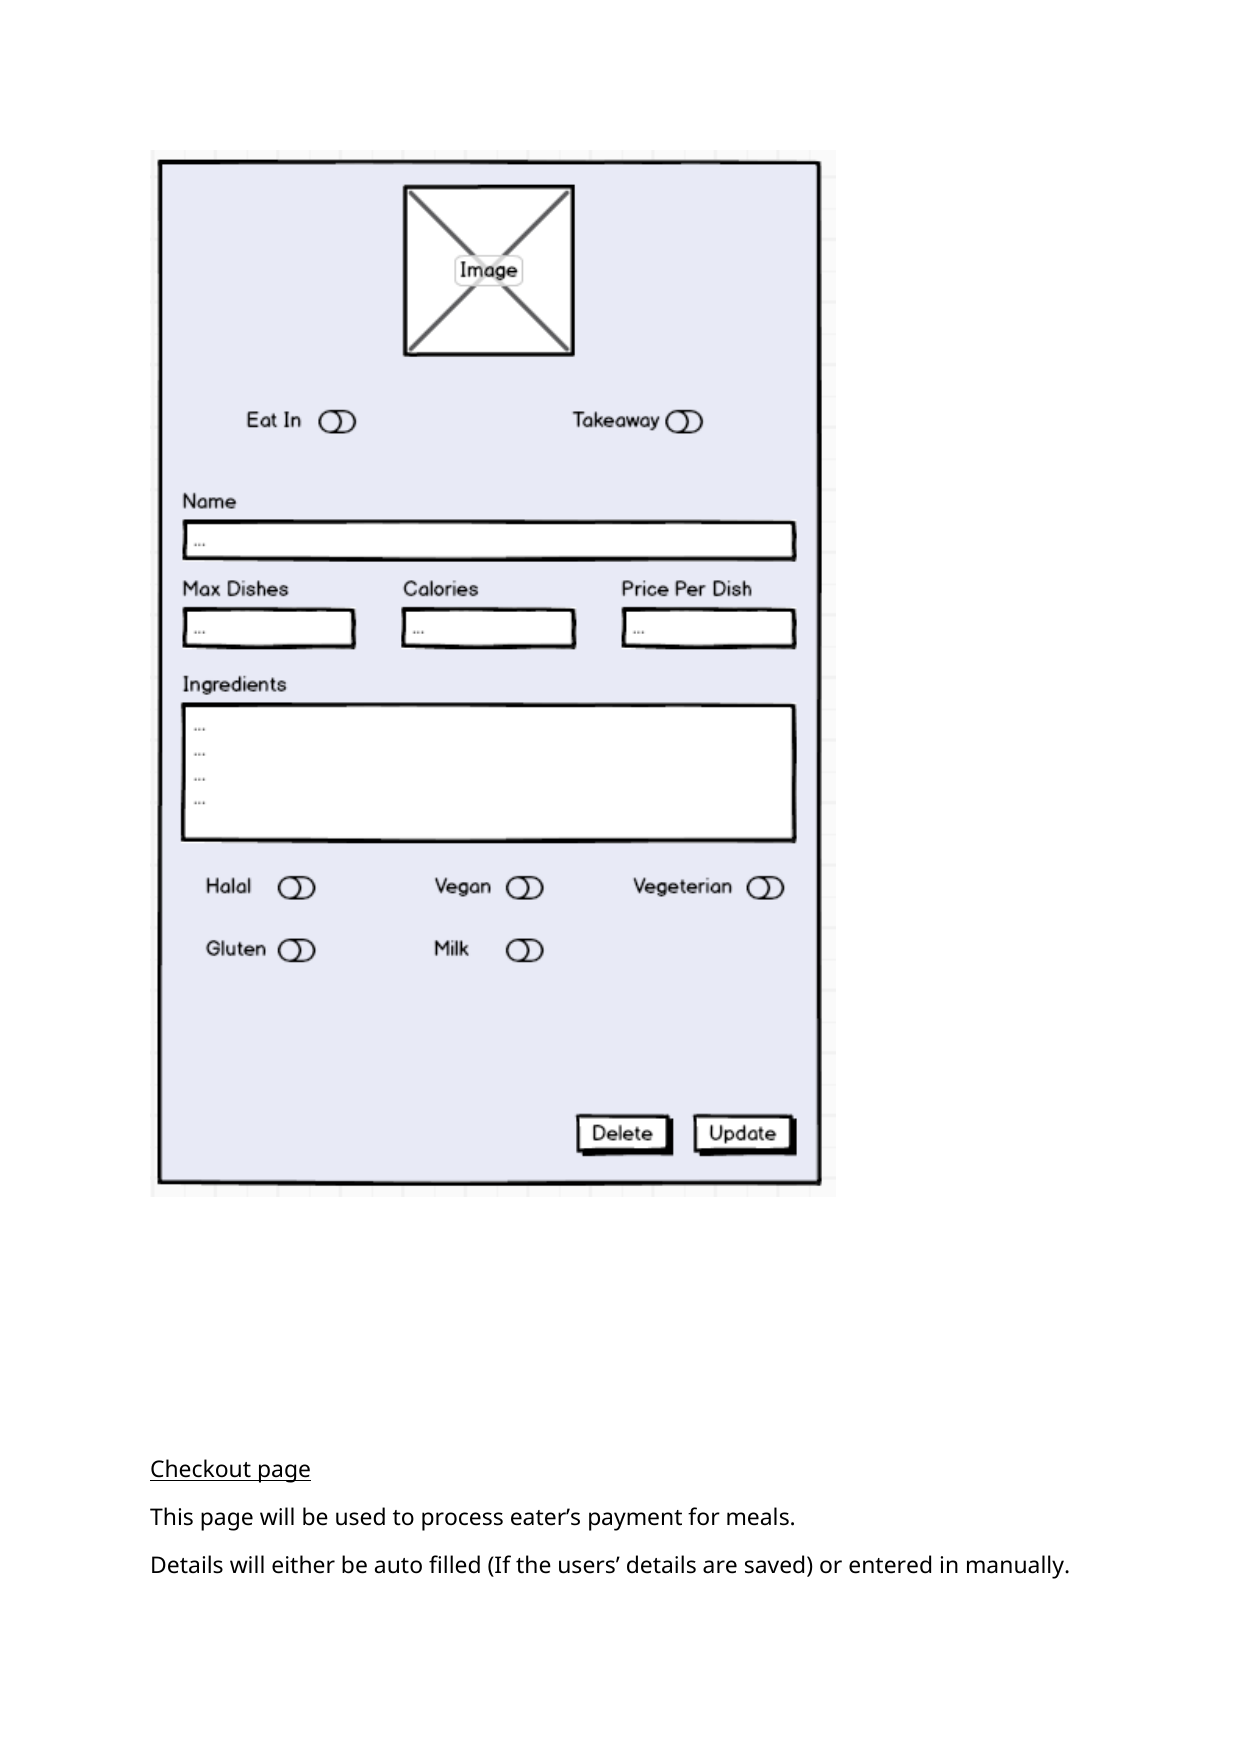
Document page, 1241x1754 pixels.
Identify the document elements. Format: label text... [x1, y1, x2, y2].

text This page will be used to process eater’s payment for meals. [150, 1501, 1090, 1532]
text Checkout page [150, 1453, 1090, 1484]
text Details will either be auto filled (If the users’ details are saved) or entered in manually. [150, 1549, 1090, 1580]
